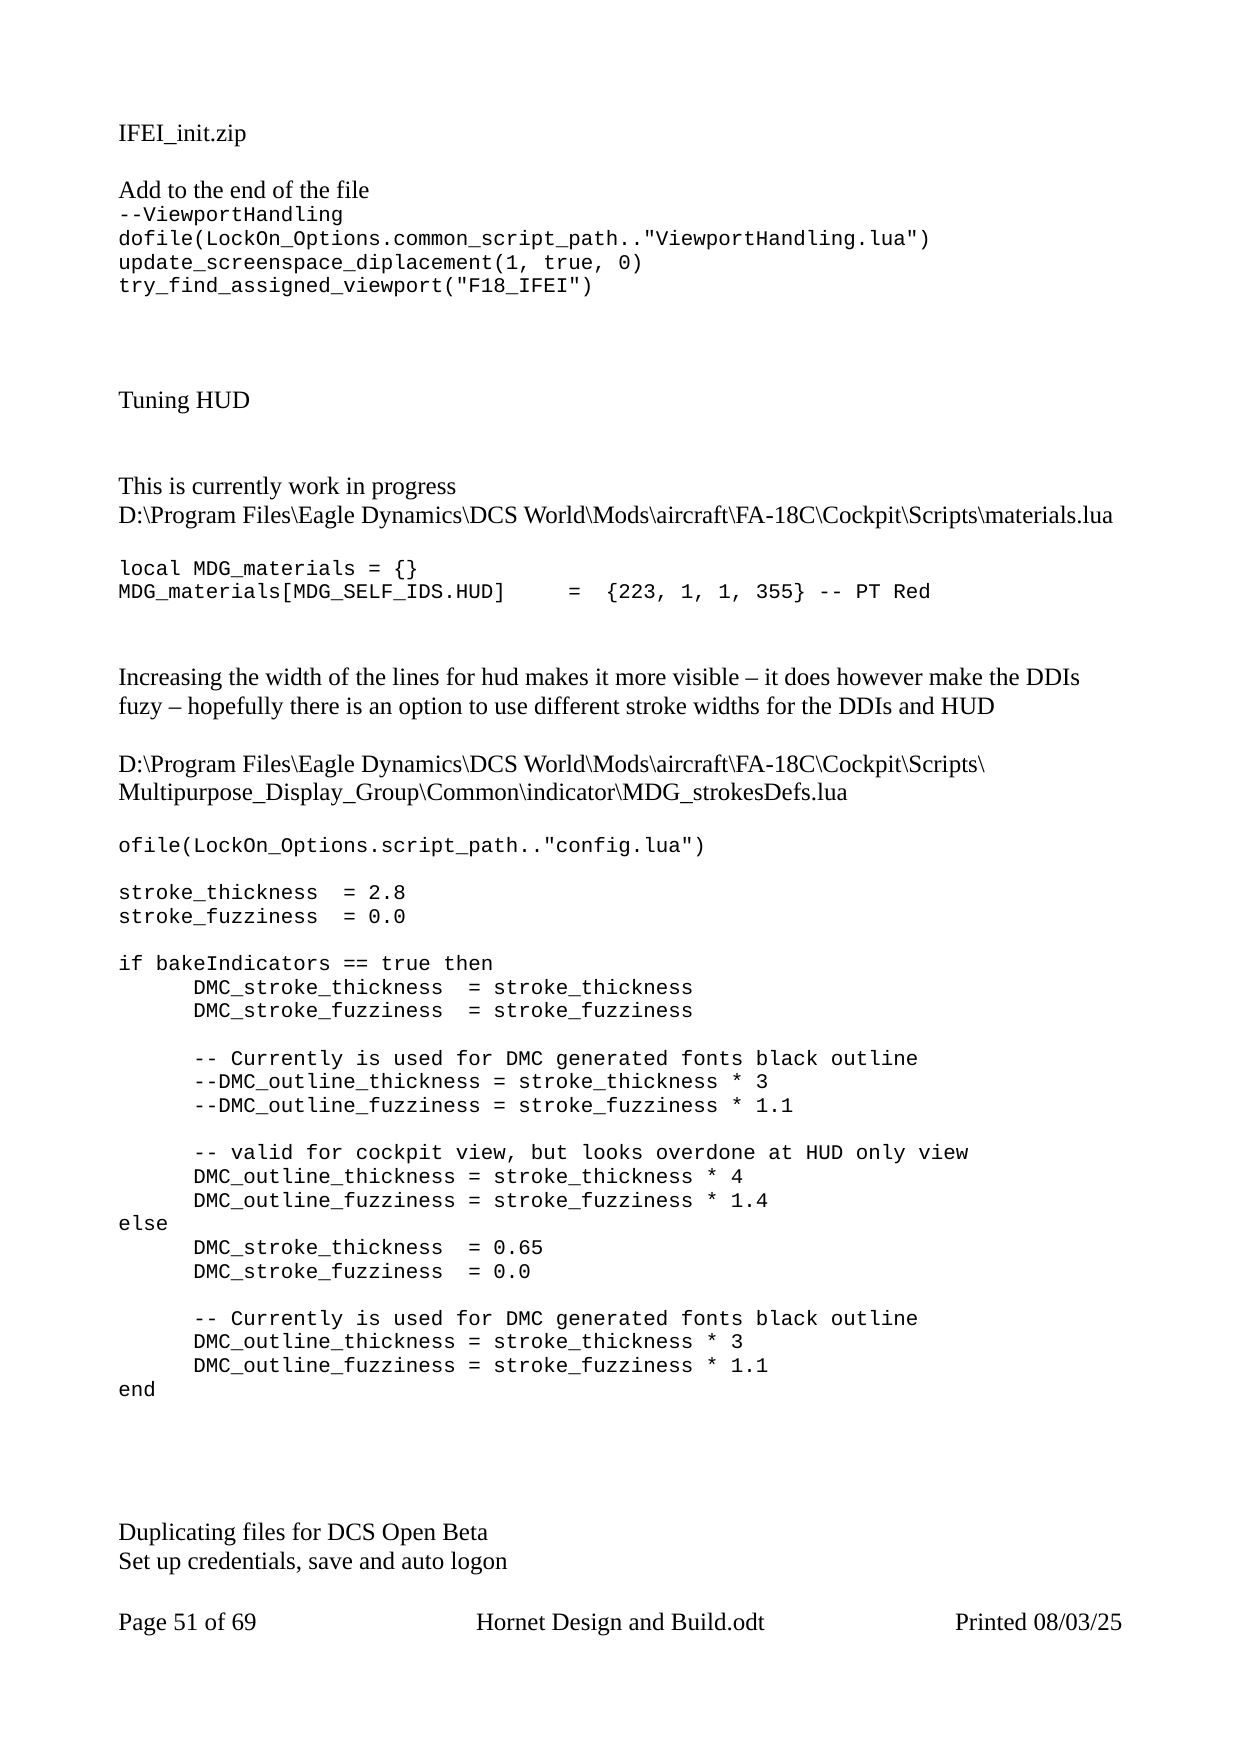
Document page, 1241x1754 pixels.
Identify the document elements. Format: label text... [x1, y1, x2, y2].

text D:\Program Files\Eagle Dynamics\DCS World\Mods\aircraft\FA-18C\Cockpit\Scripts\materials.lua [118, 500, 1122, 529]
text end [118, 1379, 1122, 1402]
text This is currently work in progress [118, 471, 1122, 500]
text IFEI_init.zip [118, 118, 1122, 147]
text if bakeIndicators == true then [118, 953, 1122, 977]
text Set up credentials, save and auto logon [118, 1546, 1122, 1575]
text -- valid for cockpit view, but looks overdone at HUD only view [118, 1142, 1122, 1166]
text else [118, 1213, 1122, 1237]
text local MDG_materials = {} [118, 558, 1122, 581]
text DMC_stroke_thickness = stroke_thickness [118, 977, 1122, 1001]
text update_screenspace_diplacement(1, true, 0) [118, 252, 1122, 275]
text Add to the end of the file [118, 176, 1122, 204]
text --ViewportHandling [118, 204, 1122, 228]
text Tuning HUD [118, 385, 1122, 414]
text Duplicating files for DCS Open Beta [118, 1517, 1122, 1546]
text DMC_outline_fuzziness = stroke_fuzziness * 1.1 [118, 1355, 1122, 1379]
text MDG_materials[MDG_SELF_IDS.HUD] = {223, 1, 1, 355} -- PT Red [118, 581, 1122, 605]
text DMC_stroke_thickness = 0.65 [118, 1237, 1122, 1261]
text stroke_fuzziness = 0.0 [118, 906, 1122, 929]
text dofile(LockOn_Options.common_script_path.."ViewportHandling.lua") [118, 228, 1122, 252]
text DMC_stroke_fuzziness = 0.0 [118, 1261, 1122, 1284]
text -- Currently is used for DMC generated fonts black outline [118, 1308, 1122, 1332]
text DMC_outline_fuzziness = stroke_fuzziness * 1.4 [118, 1190, 1122, 1213]
text try_find_assigned_viewport("F18_IFEI") [118, 275, 1122, 299]
text DMC_stroke_fuzziness = stroke_fuzziness [118, 1001, 1122, 1024]
text -- Currently is used for DMC generated fonts black outline [118, 1048, 1122, 1071]
text --DMC_outline_fuzziness = stroke_fuzziness * 1.1 [118, 1095, 1122, 1119]
text stroke_thickness = 2.8 [118, 882, 1122, 906]
text DMC_outline_thickness = stroke_thickness * 3 [118, 1332, 1122, 1355]
text Increasing the width of the lines for hud makes it more visible – it does however make the DDIs fuzy – hopefully there is an option to use different stroke widths for the DDIs and HUD [118, 662, 1122, 720]
text ofile(LockOn_Options.script_path.."config.lua") [118, 835, 1122, 859]
text DMC_outline_thickness = stroke_thickness * 4 [118, 1166, 1122, 1190]
text --DMC_outline_thickness = stroke_thickness * 3 [118, 1071, 1122, 1095]
text D:\Program Files\Eagle Dynamics\DCS World\Mods\aircraft\FA-18C\Cockpit\Scripts\Multipurpose_Display_Group\Common\indicator\MDG_strokesDefs.lua [118, 749, 1122, 806]
